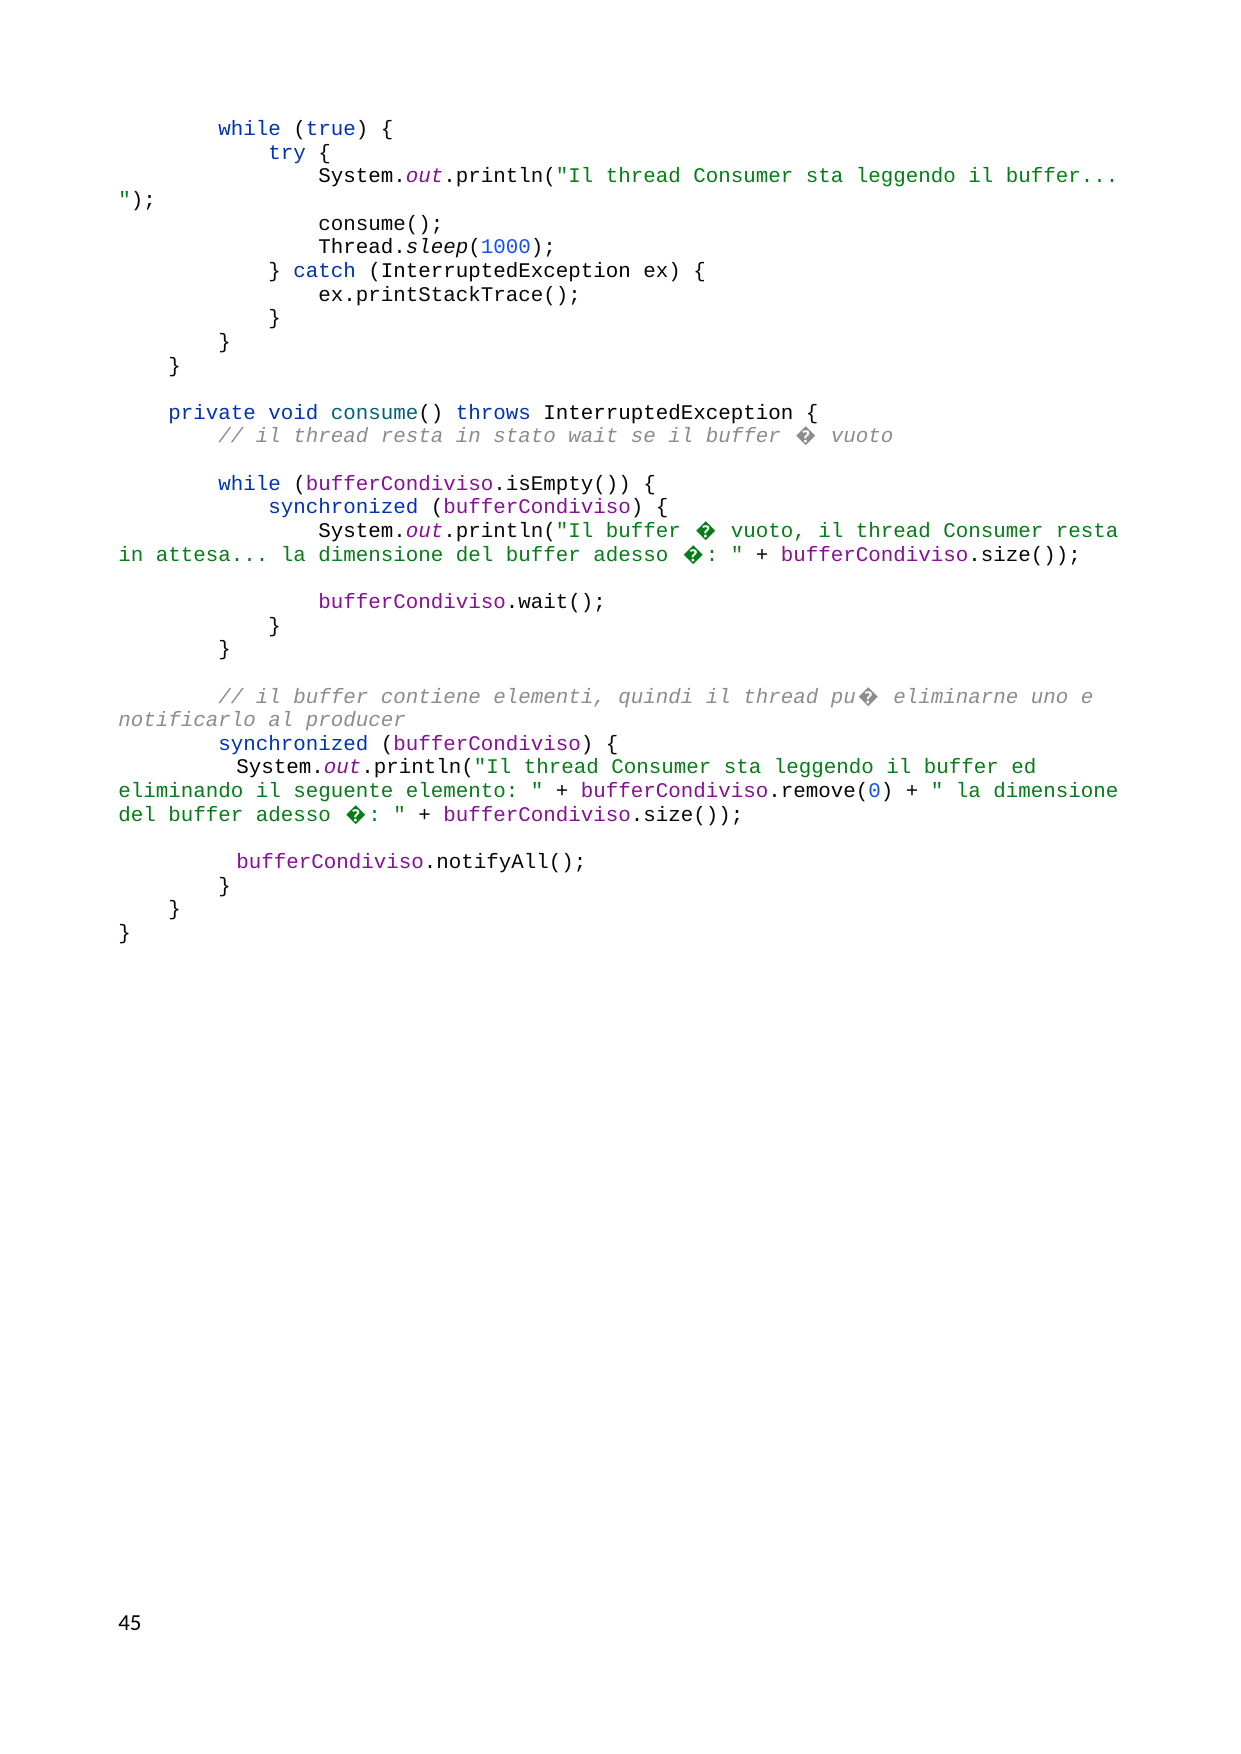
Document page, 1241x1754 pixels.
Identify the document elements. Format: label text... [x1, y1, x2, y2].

text while (true) { try { System.out.println("Il thread Consumer sta leggendo il buffer... "); consume(); Thread.sleep(1000); } catch (InterruptedException ex) { ex.printStackTrace(); } } } private void consume() throws InterruptedException { // il thread resta in stato wait se il buffer � vuoto while (bufferCondiviso.isEmpty()) { synchronized (bufferCondiviso) { System.out.println("Il buffer � vuoto, il thread Consumer resta in attesa... la dimensione del buffer adesso �: " + bufferCondiviso.size()); bufferCondiviso.wait(); } } // il buffer contiene elementi, quindi il thread pu� eliminarne uno e notificarlo al producer synchronized (bufferCondiviso) { System.out.println("Il thread Consumer sta leggendo il buffer ed eliminando il seguente elemento: " + bufferCondiviso.remove(0) + " la dimensione del buffer adesso �: " + bufferCondiviso.size()); bufferCondiviso.notifyAll(); } } } [118, 118, 1122, 946]
